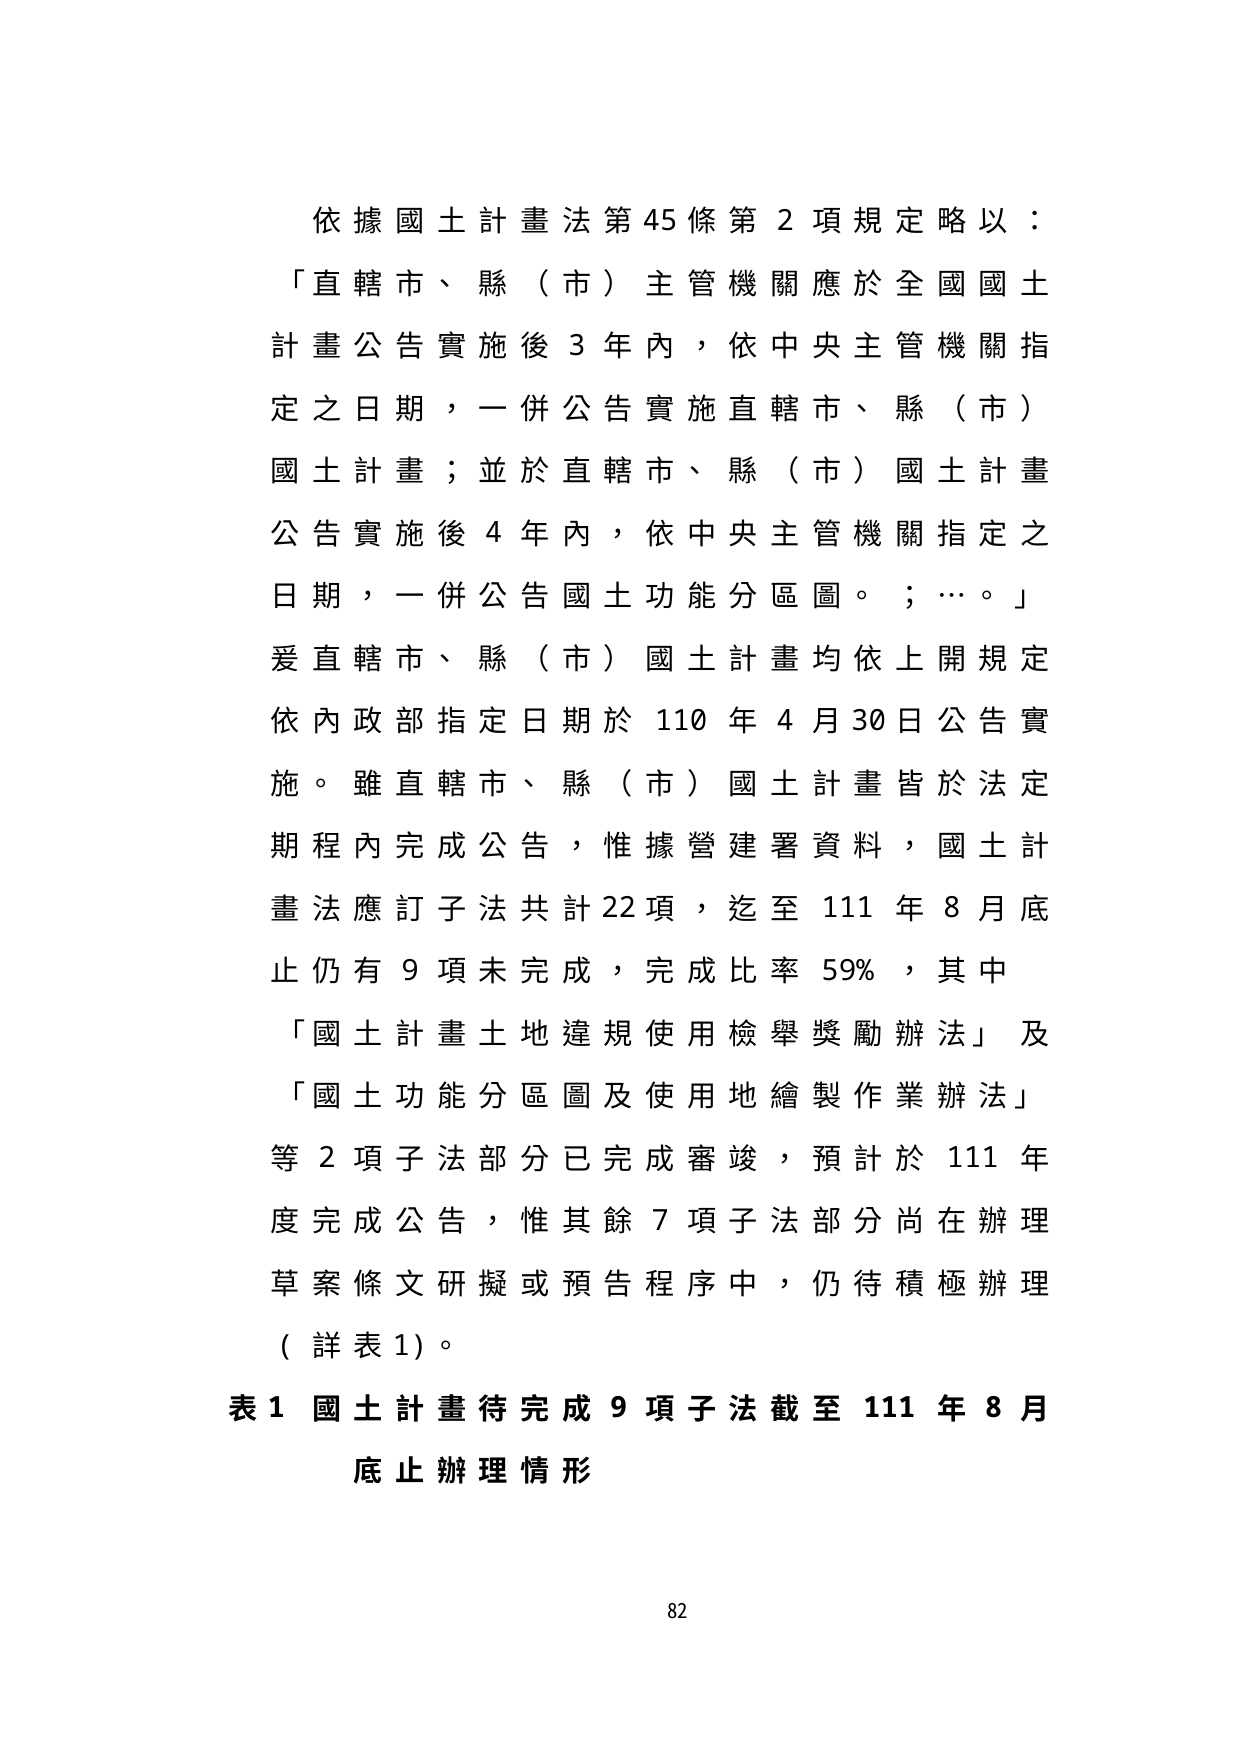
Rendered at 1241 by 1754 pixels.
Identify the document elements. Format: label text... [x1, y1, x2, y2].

text 依據國土計畫法第45條第2項規定略以：「直轄市、縣（市）主管機關應於全國國土計畫公告實施後3年內，依中央主管機關指定之日期，一併公告實施直轄市、縣（市）國土計畫；並於直轄市、縣（市）國土計畫公告實施後4年內，依中央主管機關指定之日期，一併公告國土功能分區圖。；…。」爰直轄市、縣（市）國土計畫均依上開規定依內政部指定日期於110年4月30日公告實施。雖直轄市、縣（市）國土計畫皆於法定期程內完成公告，惟據營建署資料，國土計畫法應訂子法共計22項，迄至111年8月底止仍有9項未完成，完成比率59%，其中「國土計畫土地違規使用檢舉獎勵辦法」及「國土功能分區圖及使用地繪製作業辦法」等2項子法部分已完成審竣，預計於111年度完成公告，惟其餘7項子法部分尚在辦理草案條文研擬或預告程序中，仍待積極辦理(詳表1)。 [240, 177, 1056, 1365]
text 表1 國土計畫待完成9項子法截至111年8月底止辦理情形 [193, 1365, 1063, 1490]
